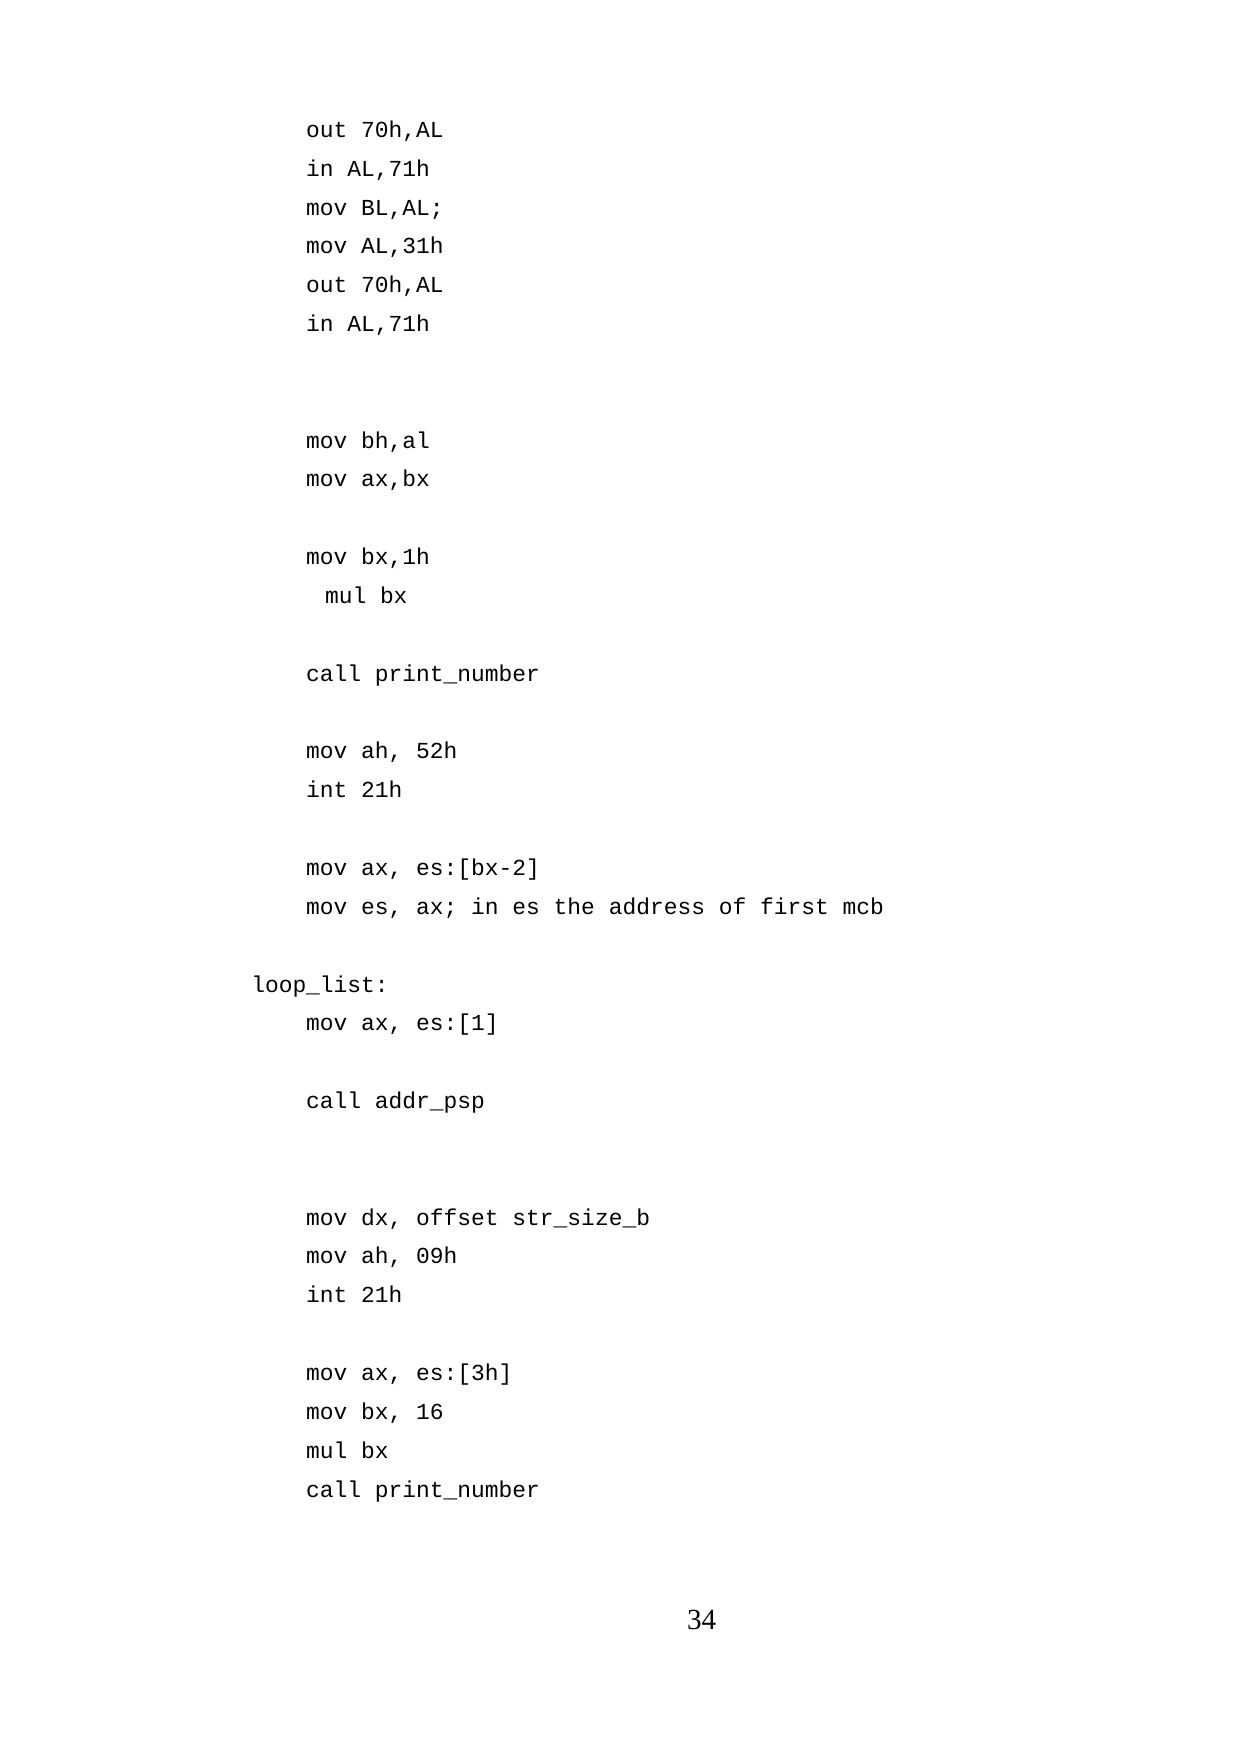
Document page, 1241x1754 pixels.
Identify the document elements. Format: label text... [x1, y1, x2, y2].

text mov ah, 52h [177, 740, 1152, 766]
text mov ax, es:[3h] [177, 1361, 1152, 1387]
text int 21h [177, 1284, 1152, 1310]
text mul bx [177, 1439, 1152, 1465]
text mov bx,1h [177, 546, 1152, 571]
text call addr_psp [177, 1089, 1152, 1115]
text out 70h,AL [177, 118, 1152, 144]
text mul bx [177, 584, 1152, 610]
text mov dx, offset str_size_b [177, 1206, 1152, 1232]
text call print_number [177, 662, 1152, 688]
text out 70h,AL [177, 273, 1152, 299]
text in AL,71h [177, 157, 1152, 183]
text mov bh,al [177, 429, 1152, 455]
text mov ah, 09h [177, 1245, 1152, 1271]
text mov ax, es:[bx-2] [177, 856, 1152, 882]
text mov ax,bx [177, 468, 1152, 494]
text call print_number [177, 1478, 1152, 1504]
text mov bx, 16 [177, 1400, 1152, 1426]
text loop_list: [177, 973, 1152, 999]
text mov AL,31h [177, 235, 1152, 261]
text mov BL,AL; [177, 196, 1152, 222]
text mov es, ax; in es the address of first mcb [177, 895, 1152, 921]
text int 21h [177, 779, 1152, 804]
text mov ax, es:[1] [177, 1012, 1152, 1038]
text in AL,71h [177, 312, 1152, 338]
